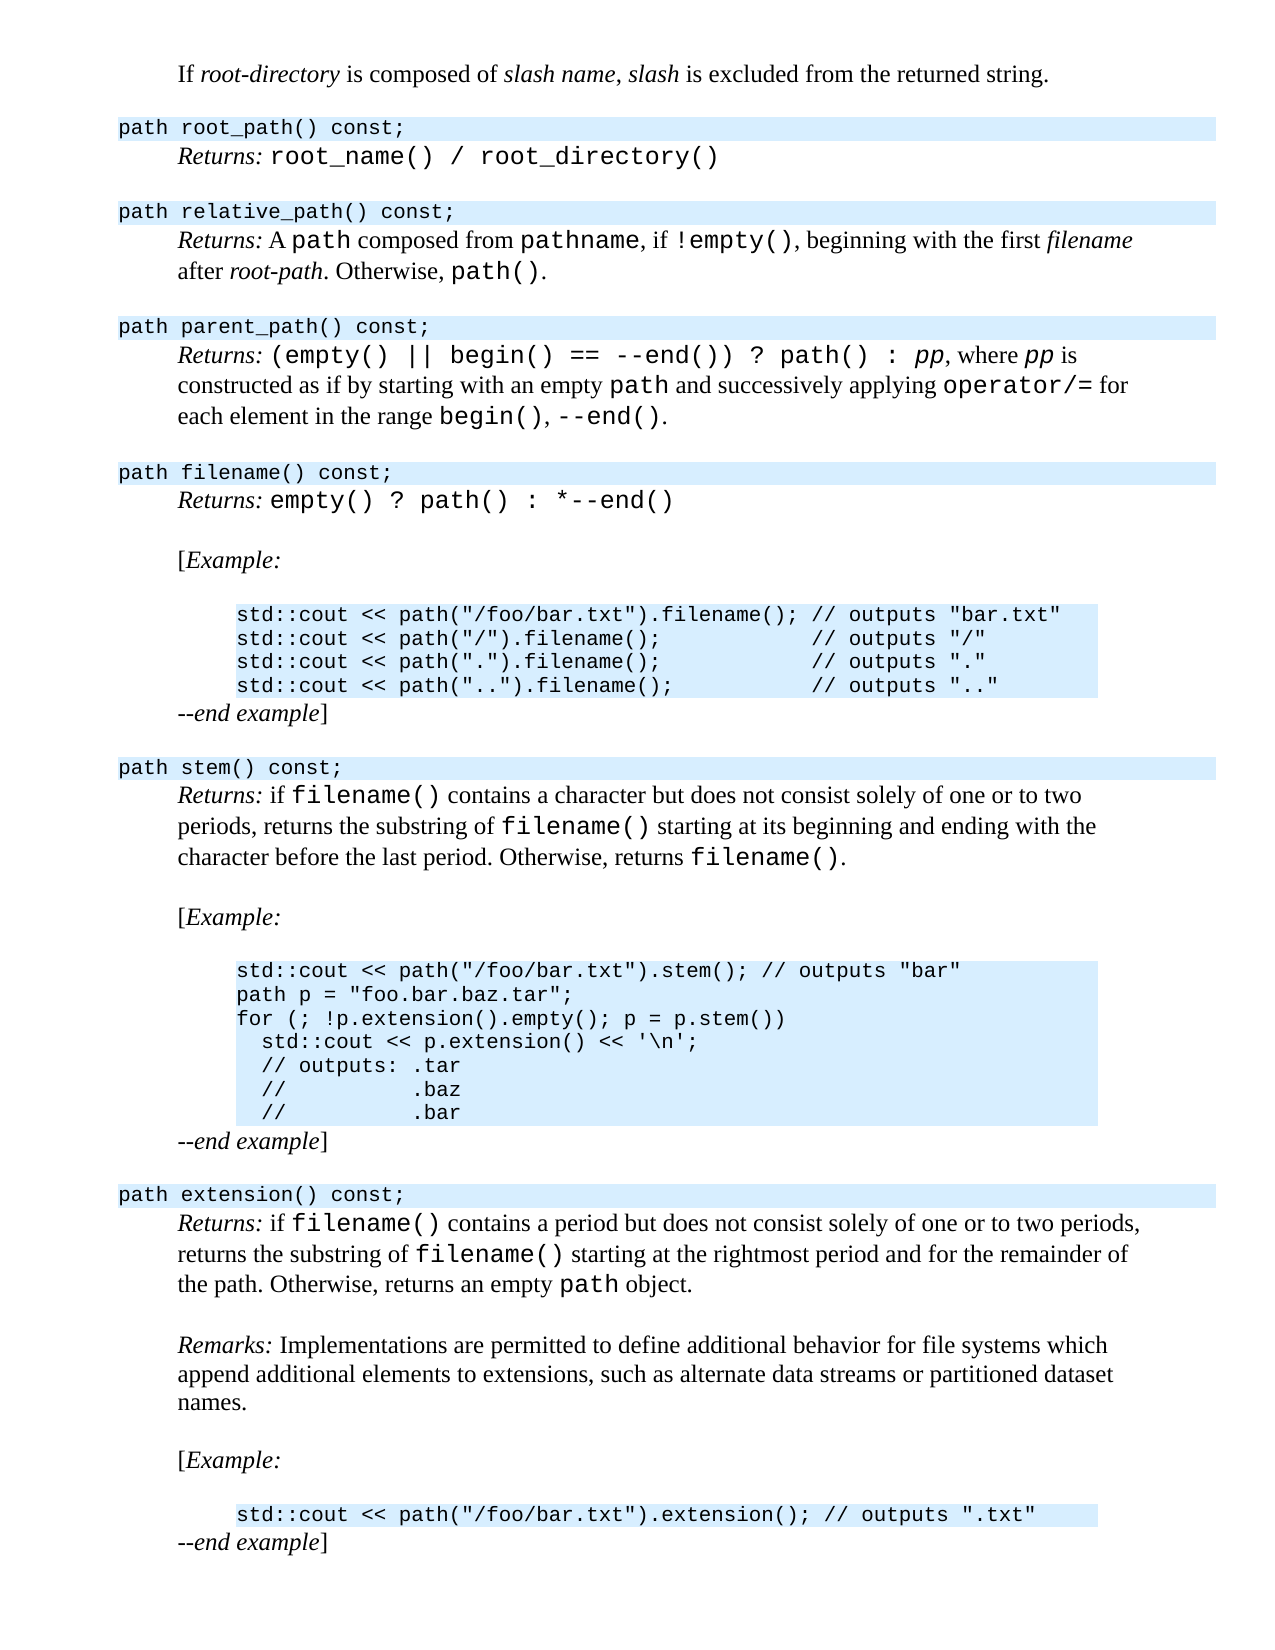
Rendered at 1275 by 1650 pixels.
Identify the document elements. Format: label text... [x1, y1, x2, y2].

text // outputs: .tar [236, 1055, 1098, 1079]
text path p = "foo.bar.baz.tar"; [236, 984, 1098, 1008]
text Returns: root_name() / root_directory() [177, 141, 1157, 172]
text Returns: A path composed from pathname, if !empty(), beginning with the first filename after root-path. Otherwise, path(). [177, 225, 1157, 287]
text Returns: if filename() contains a period but does not consist solely of one or to two periods, returns the substring of filename() starting at the rightmost period and for the remainder of the path. Otherwise, returns an empty path object. [177, 1208, 1157, 1300]
text // .baz [236, 1079, 1098, 1102]
text path relative_path() const; [118, 201, 1216, 225]
text std::cout << path("/foo/bar.txt").extension(); // outputs ".txt" [236, 1504, 1098, 1527]
text [Example: [177, 546, 1157, 574]
text std::cout << p.extension() << '\n'; [236, 1031, 1098, 1055]
text Remarks: Implementations are permitted to define additional behavior for file systems which append additional elements to extensions, such as alternate data streams or partitioned dataset names. [177, 1330, 1157, 1416]
text Returns: (empty() || begin() == --end()) ? path() : pp, where pp is constructed as if by starting with an empty path and successively applying operator/= for each element in the range begin(), --end(). [177, 340, 1157, 432]
text Returns: if filename() contains a character but does not consist solely of one or to two periods, returns the substring of filename() starting at its beginning and ending with the character before the last period. Otherwise, returns filename(). [177, 780, 1157, 873]
text for (; !p.extension().empty(); p = p.stem()) [236, 1008, 1098, 1031]
text --end example] [177, 1527, 1157, 1556]
text std::cout << path("/").filename(); // outputs "/" [236, 627, 1098, 651]
text --end example] [177, 1126, 1157, 1155]
text path parent_path() const; [118, 316, 1216, 340]
text --end example] [177, 698, 1157, 727]
text std::cout << path("..").filename(); // outputs ".." [236, 675, 1098, 698]
text std::cout << path(".").filename(); // outputs "." [236, 651, 1098, 675]
text path root_path() const; [118, 117, 1216, 141]
text // .bar [236, 1102, 1098, 1126]
text std::cout << path("/foo/bar.txt").filename(); // outputs "bar.txt" [236, 604, 1098, 627]
text path filename() const; [118, 462, 1216, 485]
text std::cout << path("/foo/bar.txt").stem(); // outputs "bar" [236, 961, 1098, 984]
text Returns: empty() ? path() : *--end() [177, 485, 1157, 516]
text path extension() const; [118, 1184, 1216, 1208]
text path stem() const; [118, 757, 1216, 780]
text [Example: [177, 1446, 1157, 1474]
text [Example: [177, 902, 1157, 931]
text If root-directory is composed of slash name, slash is excluded from the returned string. [177, 59, 1157, 88]
